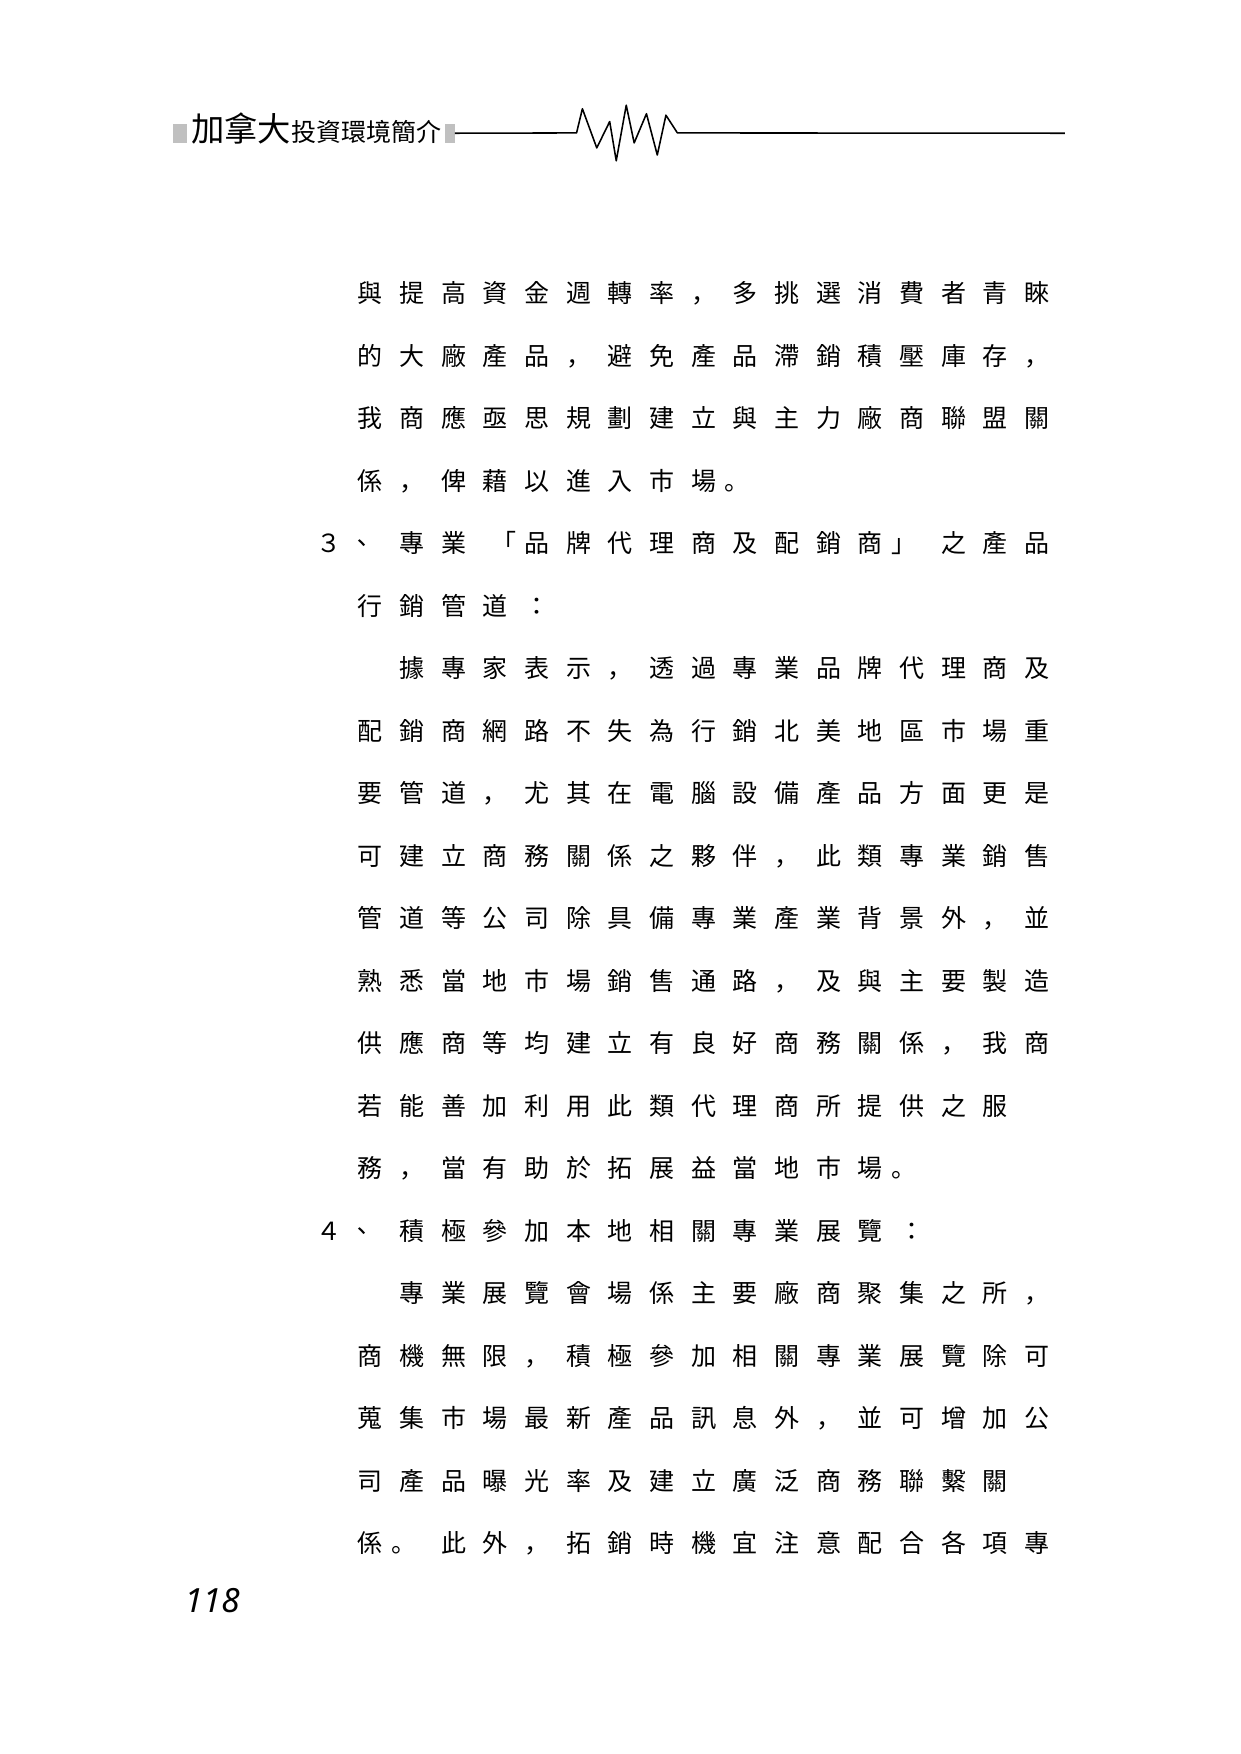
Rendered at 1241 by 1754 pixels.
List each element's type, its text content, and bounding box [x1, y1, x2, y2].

text 據專家表示，透過專業品牌代理商及配銷商網路不失為行銷北美地區市場重要管道，尤其在電腦設備產品方面更是可建立商務關係之夥伴，此類專業銷售管道等公司除具備專業產業背景外，並熟悉當地市場銷售通路，及與主要製造供應商等均建立有良好商務關係，我商若能善加利用此類代理商所提供之服務，當有助於拓展益當地市場。 [330, 625, 1058, 1188]
text 與提高資金週轉率，多挑選消費者青睞的大廠產品，避免產品滯銷積壓庫存，我商應亟思規劃建立與主力廠商聯盟關係，俾藉以進入市場。 [330, 250, 1058, 500]
text ３、專業「品牌代理商及配銷商」之產品行銷管道： [281, 500, 1058, 625]
text ４、積極參加本地相關專業展覽： [281, 1188, 1058, 1250]
text 專業展覽會場係主要廠商聚集之所，商機無限，積極參加相關專業展覽除可蒐集市場最新產品訊息外，並可增加公司產品曝光率及建立廣泛商務聯繫關係。此外，拓銷時機宜注意配合各項專 [330, 1250, 1058, 1563]
